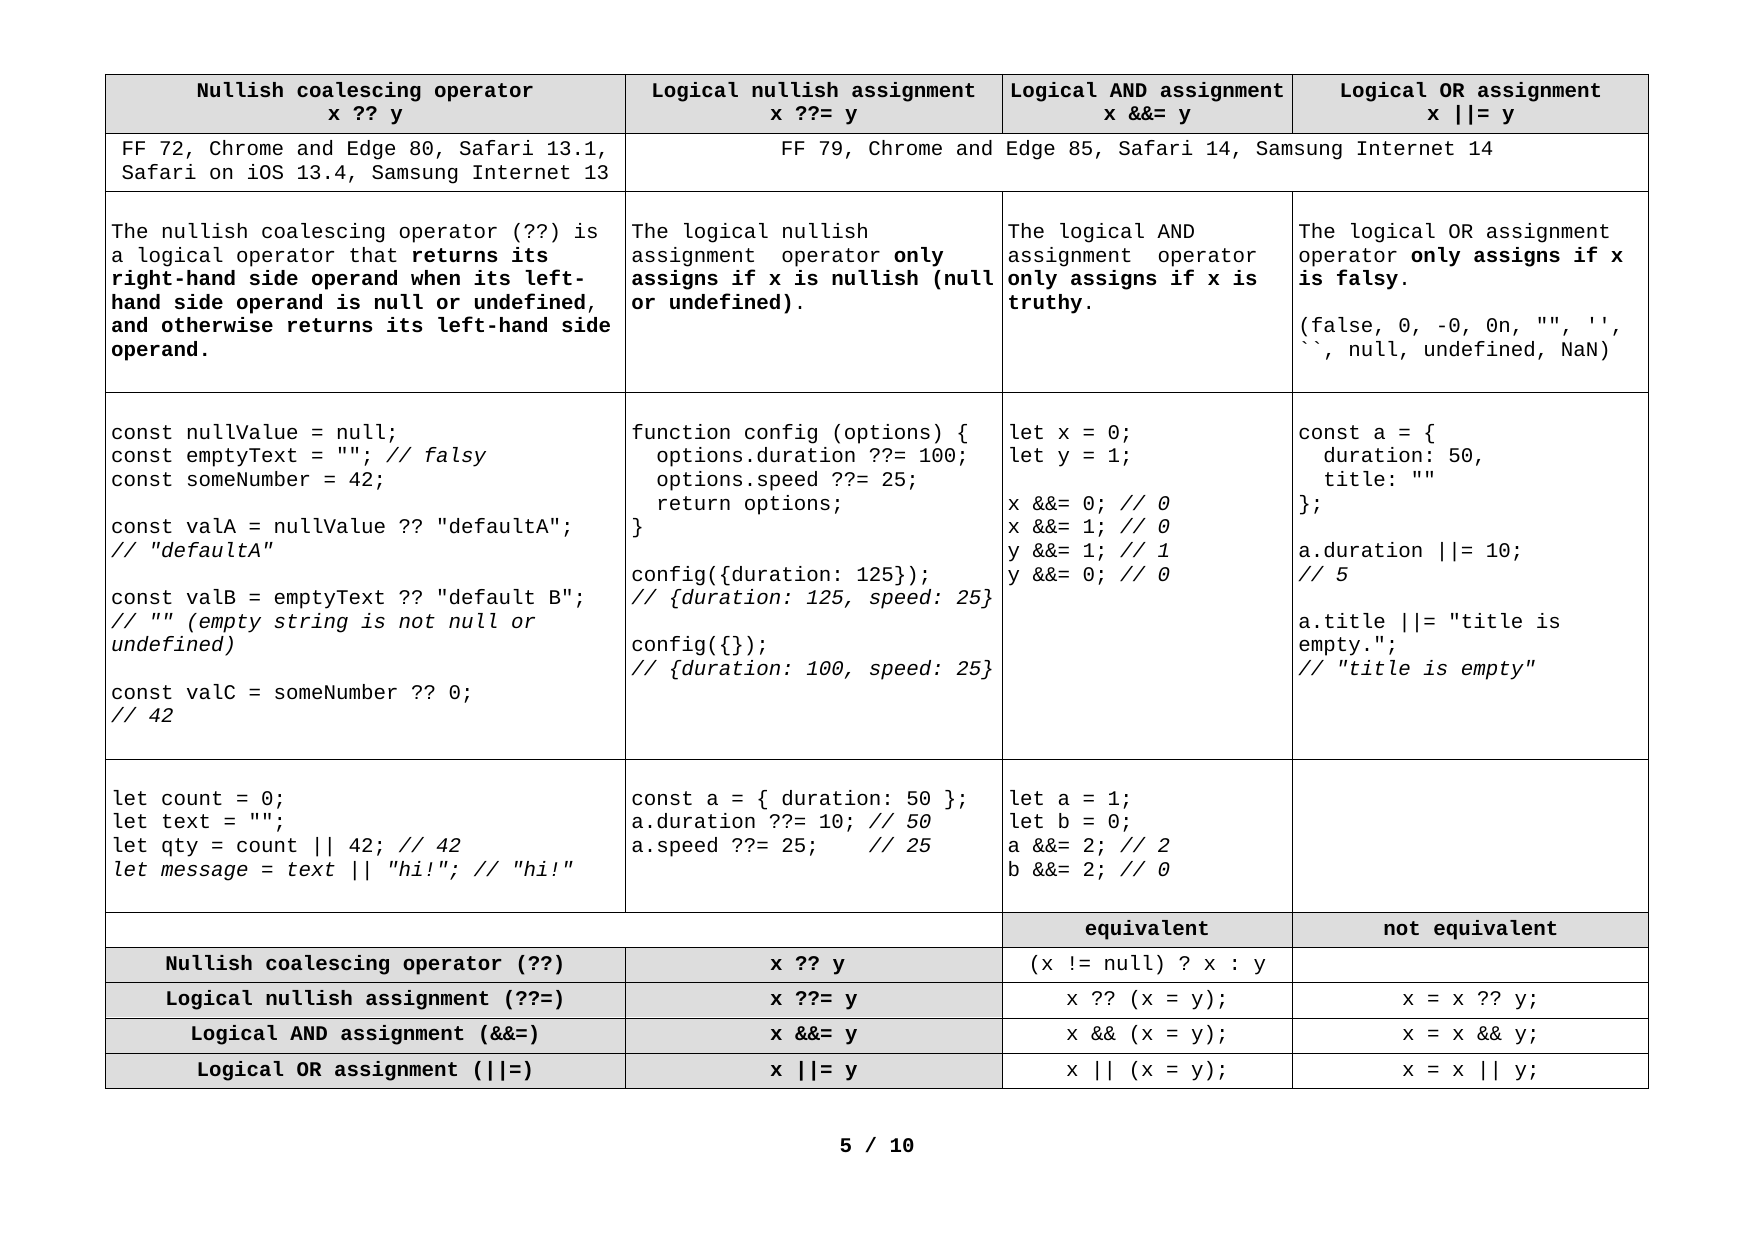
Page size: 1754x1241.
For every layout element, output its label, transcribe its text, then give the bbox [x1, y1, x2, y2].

table_cell const a = { duration: 50, title: "" }; a.duration ||= 10; // 5 a.title ||= "title is empty."; // "title is empty" [1293, 393, 1648, 758]
table_cell equivalent [1003, 913, 1292, 947]
table_cell x = x ?? y; [1293, 983, 1648, 1017]
table_cell Logical nullish assignment (??=) [106, 983, 625, 1017]
table_cell x && (x = y); [1003, 1019, 1292, 1053]
table_header Logical AND assignment x &&= y [1003, 75, 1292, 133]
table_cell x ||= y [626, 1054, 1002, 1088]
table_header Nullish coalescing operator x ?? y [106, 75, 625, 133]
table_header Logical nullish assignment x ??= y [626, 75, 1002, 133]
table_cell const nullValue = null; const emptyText = ""; // falsy const someNumber = 42; const valA = nullValue ?? "defaultA"; // "defaultA" const valB = emptyText ?? "default B"; // "" (empty string is not null or undefined) const valC = someNumber ?? 0; // 42 [106, 393, 625, 758]
table_cell FF 72, Chrome and Edge 80, Safari 13.1, Safari on iOS 13.4, Samsung Internet 13 [106, 134, 625, 191]
table_cell (x != null) ? x : y [1003, 948, 1292, 982]
table_cell const a = { duration: 50 }; a.duration ??= 10; // 50 a.speed ??= 25; // 25 [626, 760, 1002, 912]
table_cell The logical OR assignment operator only assigns if x is falsy. (false, 0, -0, 0n, "", '', ``, null, undefined, NaN) [1293, 192, 1648, 392]
table_cell The logical nullish assignment operator only assigns if x is nullish (null or undefined). [626, 192, 1002, 392]
table_cell [106, 913, 1002, 947]
table_cell x ?? y [626, 948, 1002, 982]
table_cell Logical AND assignment (&&=) [106, 1019, 625, 1053]
table_cell let a = 1; let b = 0; a &&= 2; // 2 b &&= 2; // 0 [1003, 760, 1292, 912]
table_cell [1293, 760, 1648, 912]
table_cell x = x && y; [1293, 1019, 1648, 1053]
table_cell x ?? (x = y); [1003, 983, 1292, 1017]
table_cell x ??= y [626, 983, 1002, 1017]
table_cell function config (options) { options.duration ??= 100; options.speed ??= 25; return options; } config({duration: 125}); // {duration: 125, speed: 25} config({}); // {duration: 100, speed: 25} [626, 393, 1002, 758]
table_cell let count = 0; let text = ""; let qty = count || 42; // 42 let message = text || "hi!"; // "hi!" [106, 760, 625, 912]
table_cell x = x || y; [1293, 1054, 1648, 1088]
table_cell x || (x = y); [1003, 1054, 1292, 1088]
table_cell x &&= y [626, 1019, 1002, 1053]
table_cell let x = 0; let y = 1; x &&= 0; // 0 x &&= 1; // 0 y &&= 1; // 1 y &&= 0; // 0 [1003, 393, 1292, 758]
table_cell The nullish coalescing operator (??) is a logical operator that returns its right-hand side operand when its left-hand side operand is null or undefined, and otherwise returns its left-hand side operand. [106, 192, 625, 392]
table_header Logical OR assignment x ||= y [1293, 75, 1648, 133]
table_cell Nullish coalescing operator (??) [106, 948, 625, 982]
table_cell FF 79, Chrome and Edge 85, Safari 14, Samsung Internet 14 [626, 134, 1648, 191]
table_cell Logical OR assignment (||=) [106, 1054, 625, 1088]
table_cell The logical AND assignment operator only assigns if x is truthy. [1003, 192, 1292, 392]
table_cell not equivalent [1293, 913, 1648, 947]
table_cell [1293, 948, 1648, 982]
